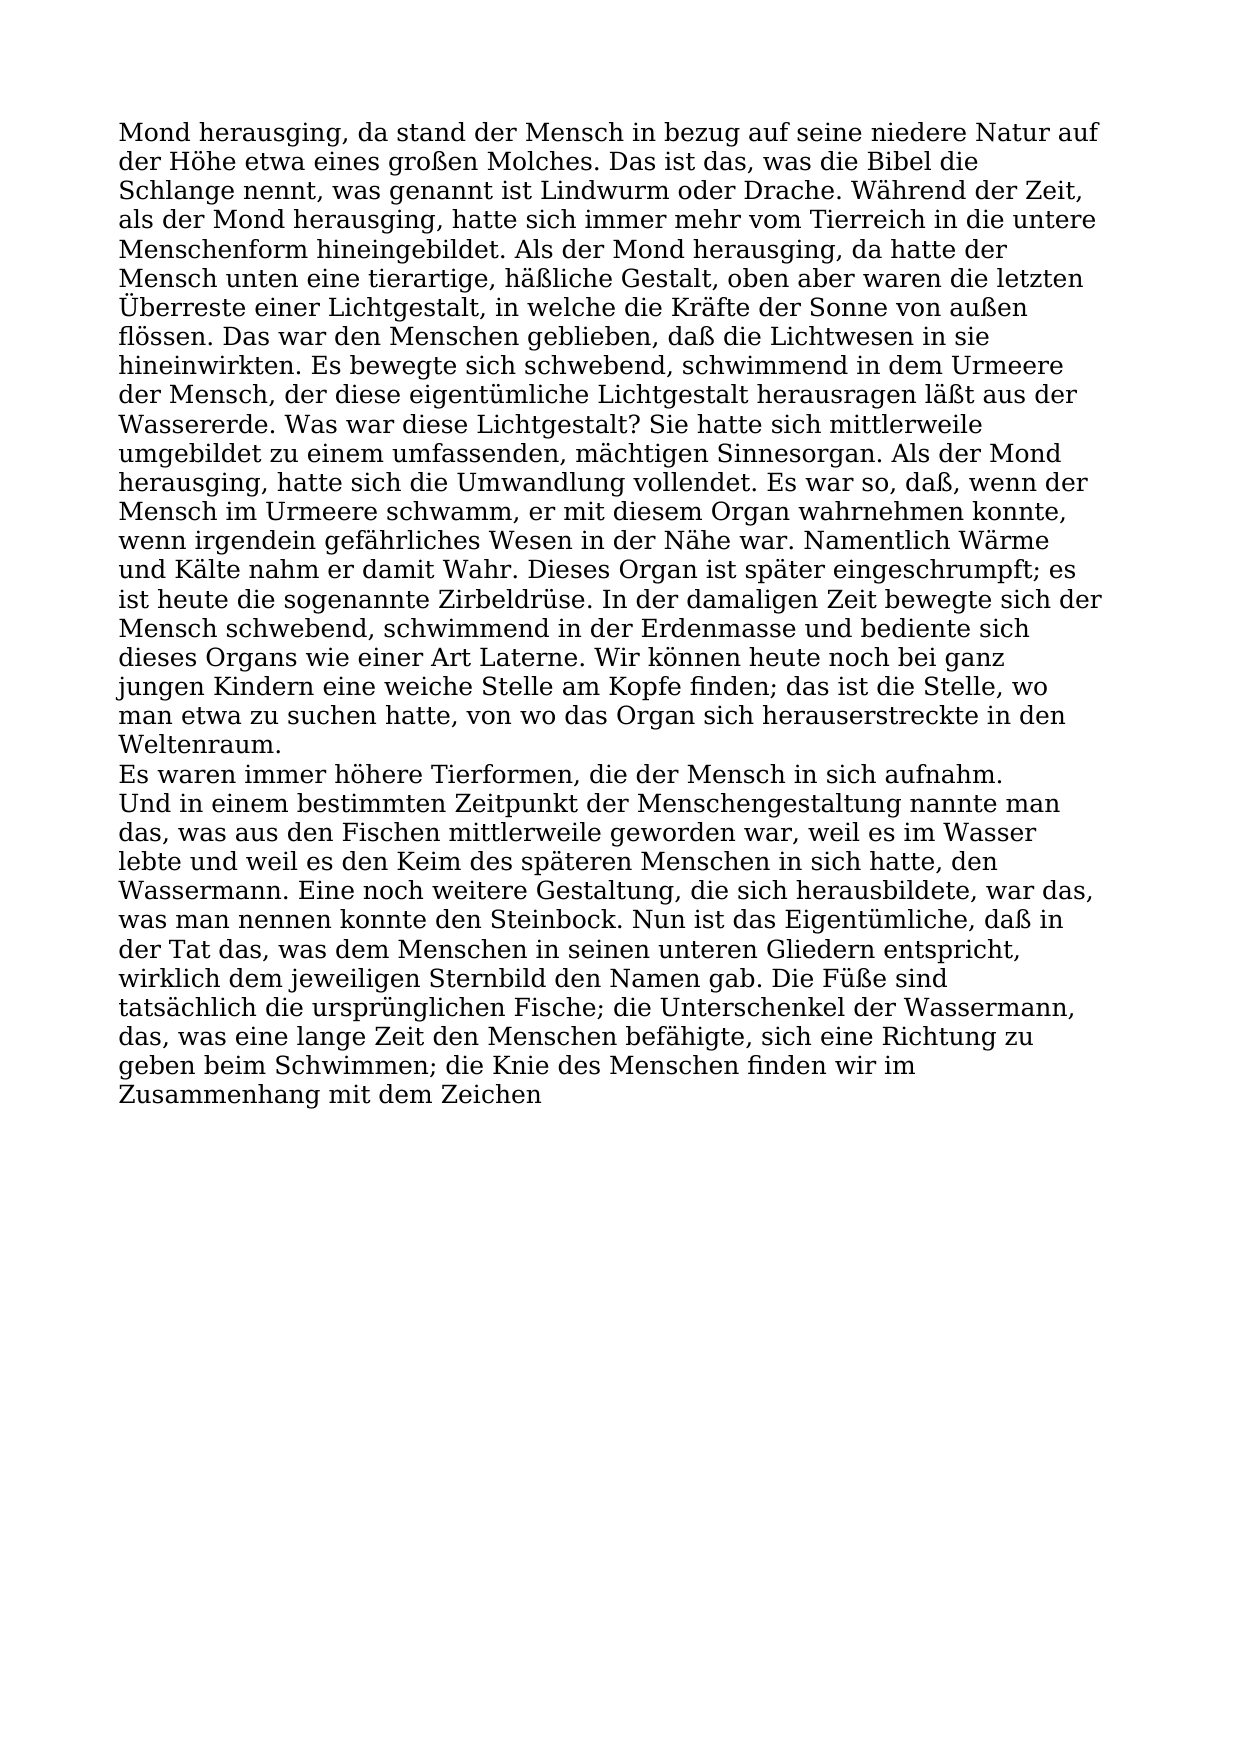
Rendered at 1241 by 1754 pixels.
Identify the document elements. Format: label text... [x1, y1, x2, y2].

text hineinwirkten. Es bewegte sich schwebend, schwimmend in dem Urmeere [118, 351, 1122, 381]
text herausging, hatte sich die Umwandlung vollendet. Es war so, daß, wenn der [118, 468, 1122, 497]
text was man nennen konnte den Steinbock. Nun ist das Eigentümliche, daß in [118, 906, 1122, 935]
text Es waren immer höhere Tierformen, die der Mensch in sich aufnahm. [118, 760, 1122, 789]
text als der Mond herausging, hatte sich immer mehr vom Tierreich in die untere [118, 206, 1122, 235]
text geben beim Schwimmen; die Knie des Menschen finden wir im [118, 1051, 1122, 1081]
text flössen. Das war den Menschen geblieben, daß die Lichtwesen in sie [118, 322, 1122, 351]
text wenn irgendein gefährliches Wesen in der Nähe war. Namentlich Wärme [118, 526, 1122, 556]
text der Mensch, der diese eigentümliche Lichtgestalt herausragen läßt aus der [118, 381, 1122, 410]
text dieses Organs wie einer Art Laterne. Wir können heute noch bei ganz [118, 643, 1122, 672]
text und Kälte nahm er damit Wahr. Dieses Organ ist später eingeschrumpft; es [118, 556, 1122, 585]
text Wassererde. Was war diese Lichtgestalt? Sie hatte sich mittlerweile [118, 410, 1122, 439]
text Weltenraum. [118, 731, 1122, 760]
text Mensch unten eine tierartige, häßliche Gestalt, oben aber waren die letzten [118, 264, 1122, 293]
text das, was eine lange Zeit den Menschen befähigte, sich eine Richtung zu [118, 1022, 1122, 1051]
text Überreste einer Lichtgestalt, in welche die Kräfte der Sonne von außen [118, 293, 1122, 322]
text der Tat das, was dem Menschen in seinen unteren Gliedern entspricht, [118, 935, 1122, 964]
text Mensch schwebend, schwimmend in der Erdenmasse und bediente sich [118, 614, 1122, 643]
text Menschenform hineingebildet. Als der Mond herausging, da hatte der [118, 235, 1122, 264]
text umgebildet zu einem umfassenden, mächtigen Sinnesorgan. Als der Mond [118, 439, 1122, 468]
text Mensch im Urmeere schwamm, er mit diesem Organ wahrnehmen konnte, [118, 497, 1122, 526]
text Und in einem bestimmten Zeitpunkt der Menschengestaltung nannte man [118, 789, 1122, 818]
text Zusammenhang mit dem Zeichen [118, 1081, 1122, 1110]
text tatsächlich die ursprünglichen Fische; die Unterschenkel der Wassermann, [118, 993, 1122, 1022]
text Schlange nennt, was genannt ist Lindwurm oder Drache. Während der Zeit, [118, 176, 1122, 206]
text man etwa zu suchen hatte, von wo das Organ sich herauserstreckte in den [118, 701, 1122, 731]
text jungen Kindern eine weiche Stelle am Kopfe finden; das ist die Stelle, wo [118, 672, 1122, 701]
text der Höhe etwa eines großen Molches. Das ist das, was die Bibel die [118, 147, 1122, 176]
text ist heute die sogenannte Zirbeldrüse. In der damaligen Zeit bewegte sich der [118, 585, 1122, 614]
text wirklich dem jeweiligen Sternbild den Namen gab. Die Füße sind [118, 964, 1122, 993]
text Wassermann. Eine noch weitere Gestaltung, die sich herausbildete, war das, [118, 876, 1122, 906]
text Mond herausging, da stand der Mensch in bezug auf seine niedere Natur auf [118, 118, 1122, 147]
text lebte und weil es den Keim des späteren Menschen in sich hatte, den [118, 847, 1122, 876]
text das, was aus den Fischen mittlerweile geworden war, weil es im Wasser [118, 818, 1122, 847]
